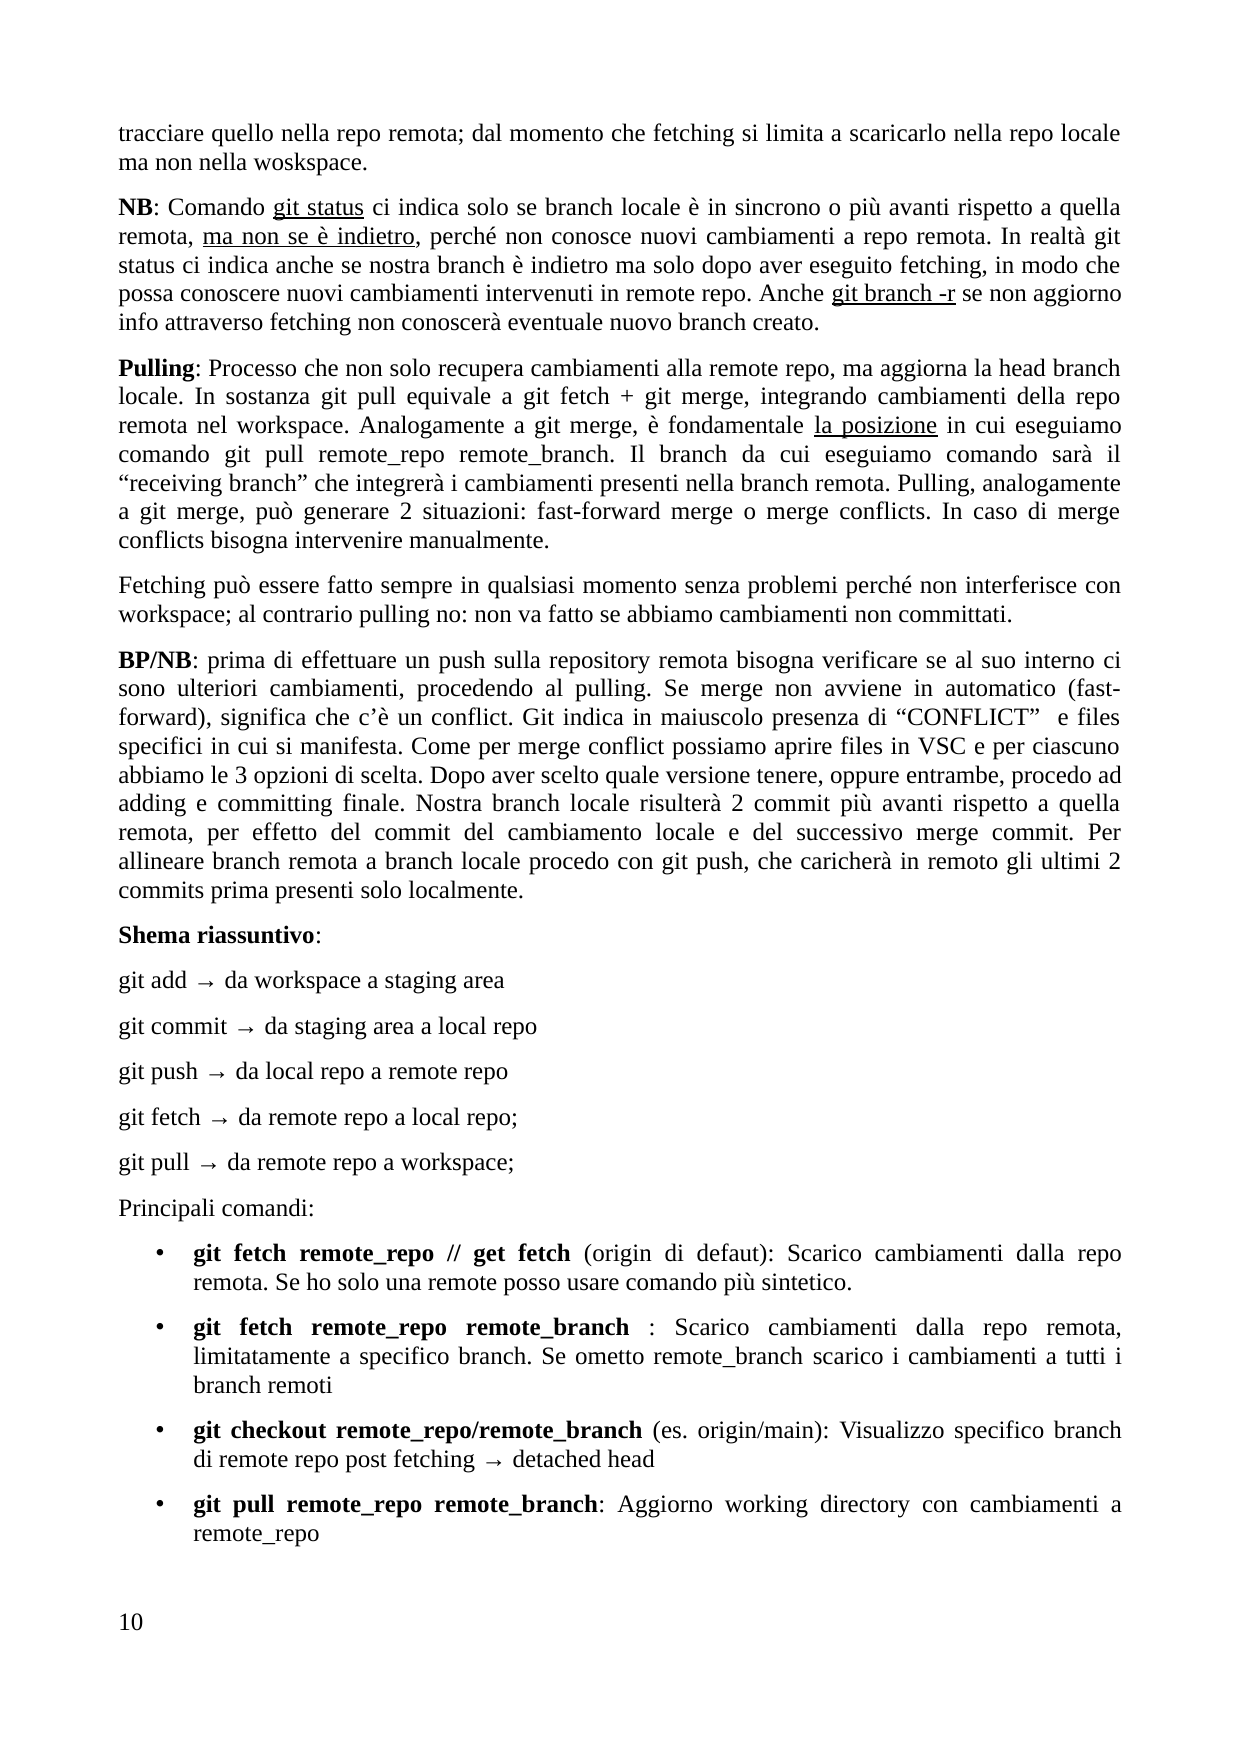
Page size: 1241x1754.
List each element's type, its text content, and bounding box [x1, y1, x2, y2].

text NB: Comando git status ci indica solo se branch locale è in sincrono o più avanti rispetto a quella remota, ma non se è indietro, perché non conosce nuovi cambiamenti a repo remota. In realtà git status ci indica anche se nostra branch è indietro ma solo dopo aver eseguito fetching, in modo che possa conoscere nuovi cambiamenti intervenuti in remote repo. Anche git branch -r se non aggiorno info attraverso fetching non conoscerà eventuale nuovo branch creato. [118, 192, 1122, 336]
text git fetch → da remote repo a local repo; [118, 1102, 1122, 1131]
list git checkout remote_repo/remote_branch (es. origin/main): Visualizzo specifico branch di remote repo post fetching → detached head [156, 1415, 1122, 1473]
text git push → da local repo a remote repo [118, 1056, 1122, 1085]
list git fetch remote_repo remote_branch : Scarico cambiamenti dalla repo remota, limitatamente a specifico branch. Se ometto remote_branch scarico i cambiamenti a tutti i branch remoti [156, 1312, 1122, 1398]
text git pull → da remote repo a workspace; [118, 1147, 1122, 1176]
list git fetch remote_repo // get fetch (origin di defaut): Scarico cambiamenti dalla repo remota. Se ho solo una remote posso usare comando più sintetico. [156, 1238, 1122, 1296]
text Pulling: Processo che non solo recupera cambiamenti alla remote repo, ma aggiorna la head branch locale. In sostanza git pull equivale a git fetch + git merge, integrando cambiamenti della repo remota nel workspace. Analogamente a git merge, è fondamentale la posizione in cui eseguiamo comando git pull remote_repo remote_branch. Il branch da cui eseguiamo comando sarà il “receiving branch” che integrerà i cambiamenti presenti nella branch remota. Pulling, analogamente a git merge, può generare 2 situazioni: fast-forward merge o merge conflicts. In caso di merge conflicts bisogna intervenire manualmente. [118, 353, 1122, 554]
text Shema riassuntivo: [118, 920, 1122, 949]
text Fetching può essere fatto sempre in qualsiasi momento senza problemi perché non interferisce con workspace; al contrario pulling no: non va fatto se abbiamo cambiamenti non committati. [118, 571, 1122, 628]
text BP/NB: prima di effettuare un push sulla repository remota bisogna verificare se al suo interno ci sono ulteriori cambiamenti, procedendo al pulling. Se merge non avviene in automatico (fast-forward), significa che c’è un conflict. Git indica in maiuscolo presenza di “CONFLICT” e files specifici in cui si manifesta. Come per merge conflict possiamo aprire files in VSC e per ciascuno abbiamo le 3 opzioni di scelta. Dopo aver scelto quale versione tenere, oppure entrambe, procedo ad adding e committing finale. Nostra branch locale risulterà 2 commit più avanti rispetto a quella remota, per effetto del commit del cambiamento locale e del successivo merge commit. Per allineare branch remota a branch locale procedo con git push, che caricherà in remoto gli ultimi 2 commits prima presenti solo localmente. [118, 645, 1122, 903]
list git pull remote_repo remote_branch: Aggiorno working directory con cambiamenti a remote_repo [156, 1489, 1122, 1547]
text Principali comandi: [118, 1193, 1122, 1221]
text git add → da workspace a staging area [118, 966, 1122, 994]
text git commit → da staging area a local repo [118, 1011, 1122, 1040]
text tracciare quello nella repo remota; dal momento che fetching si limita a scaricarlo nella repo locale ma non nella woskspace. [118, 118, 1122, 176]
